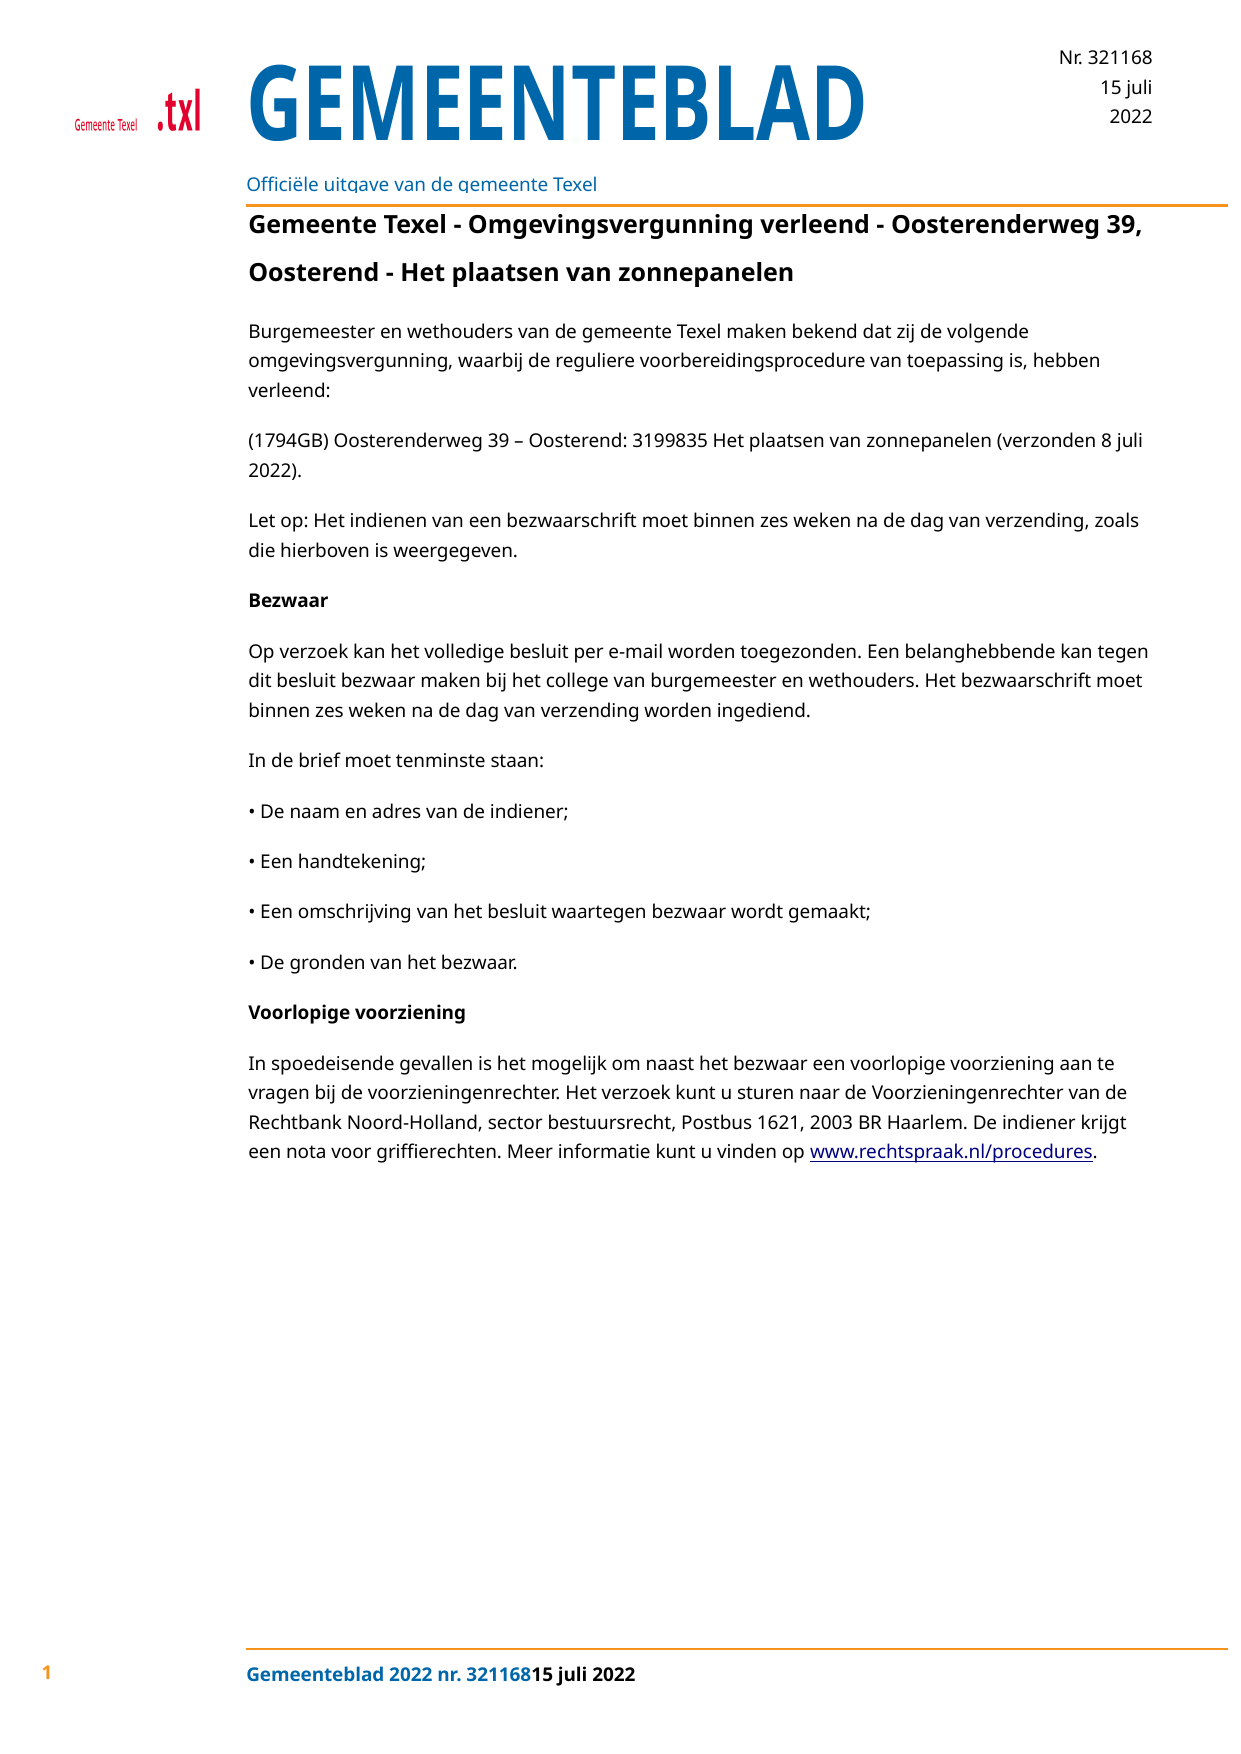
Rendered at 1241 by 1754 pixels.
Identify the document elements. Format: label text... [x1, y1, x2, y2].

text • De naam en adres van de indiener; [248, 798, 1152, 824]
text In de brief moet tenminste staan: [248, 747, 1152, 773]
text Voorlopige voorziening [248, 999, 1152, 1025]
picture [41, 47, 231, 172]
text Bezwaar [248, 587, 1152, 613]
text In spoedeisende gevallen is het mogelijk om naast het bezwaar een voorlopige voorziening aan te vragen bij de voorzieningenrechter. Het verzoek kunt u sturen naar de Voorzieningenrechter van de Rechtbank Noord-Holland, sector bestuursrecht, Postbus 1621, 2003 BR Haarlem. De indiener krijgt een nota voor griffierechten. Meer informatie kunt u vinden op www.rechtspraak.nl/procedures. [248, 1050, 1152, 1164]
text Op verzoek kan het volledige besluit per e-mail worden toegezonden. Een belanghebbende kan tegen dit besluit bezwaar maken bij het college van burgemeester en wethouders. Het bezwaarschrift moet binnen zes weken na de dag van verzending worden ingediend. [248, 638, 1152, 723]
text (1794GB) Oosterenderweg 39 – Oosterend: 3199835 Het plaatsen van zonnepanelen (verzonden 8 juli 2022). [248, 427, 1152, 483]
text Gemeente Texel - Omgevingsvergunning verleend - Oosterenderweg 39, Oosterend - Het plaatsen van zonnepanelen [248, 207, 1152, 288]
text • De gronden van het bezwaar. [248, 949, 1152, 975]
text Burgemeester en wethouders van de gemeente Texel maken bekend dat zij de volgende omgevingsvergunning, waarbij de reguliere voorbereidingsprocedure van toepassing is, hebben verleend: [248, 318, 1152, 403]
text • Een omschrijving van het besluit waartegen bezwaar wordt gemaakt; [248, 899, 1152, 924]
text Let op: Het indienen van een bezwaarschrift moet binnen zes weken na de dag van verzending, zoals die hierboven is weergegeven. [248, 507, 1152, 563]
text • Een handtekening; [248, 848, 1152, 874]
